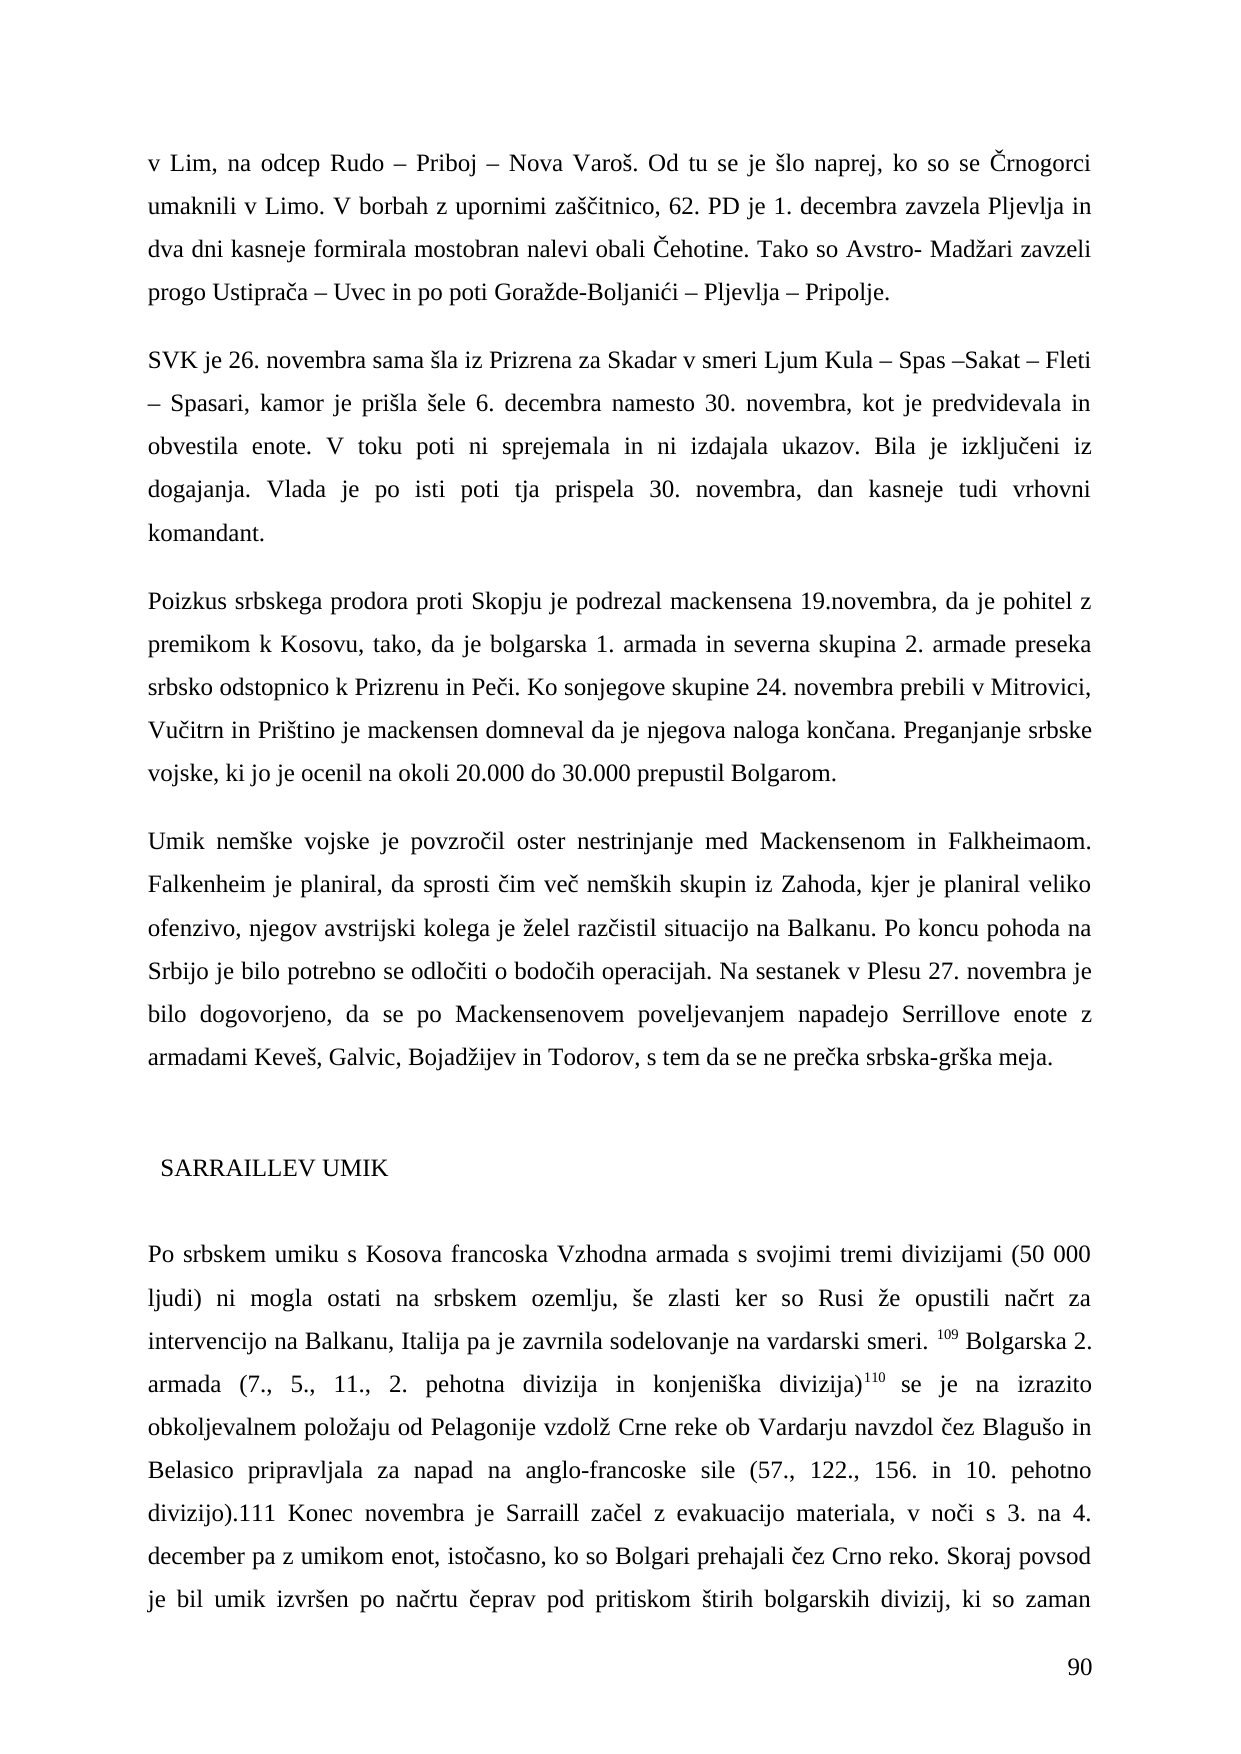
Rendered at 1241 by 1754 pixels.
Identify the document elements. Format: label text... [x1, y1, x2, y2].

text SARRAILLEV UMIK [148, 1153, 1093, 1182]
text Umik nemške vojske je povzročil oster nestrinjanje med Mackensenom in Falkheimaom. Falkenheim je planiral, da sprosti čim več nemških skupin iz Zahoda, kjer je planiral veliko ofenzivo, njegov avstrijski kolega je želel razčistil situacijo na Balkanu. Po koncu pohoda na Srbijo je bilo potrebno se odločiti o bodočih operacijah. Na sestanek v Plesu 27. novembra je bilo dogovorjeno, da se po Mackensenovem poveljevanjem napadejo Serrillove enote z armadami Keveš, Galvic, Bojadžijev in Todorov, s tem da se ne prečka srbska-grška meja. [148, 826, 1093, 1071]
text v Lim, na odcep Rudo – Priboj – Nova Varoš. Od tu se je šlo naprej, ko so se Črnogorci umaknili v Limo. V borbah z upornimi zaščitnico, 62. PD je 1. decembra zavzela Pljevlja in dva dni kasneje formirala mostobran nalevi obali Čehotine. Tako so Avstro- Madžari zavzeli progo Ustiprača – Uvec in po poti Goražde-Boljanići – Pljevlja – Pripolje. [148, 148, 1093, 306]
text SVK je 26. novembra sama šla iz Prizrena za Skadar v smeri Ljum Kula – Spas –Sakat – Fleti – Spasari, kamor je prišla šele 6. decembra namesto 30. novembra, kot je predvidevala in obvestila enote. V toku poti ni sprejemala in ni izdajala ukazov. Bila je izključeni iz dogajanja. Vlada je po isti poti tja prispela 30. novembra, dan kasneje tudi vrhovni komandant. [148, 345, 1093, 546]
text Po srbskem umiku s Kosova francoska Vzhodna armada s svojimi tremi divizijami (50 000 ljudi) ni mogla ostati na srbskem ozemlju, še zlasti ker so Rusi že opustili načrt za intervencijo na Balkanu, Italija pa je zavrnila sodelovanje na vardarski smeri. 109 Bolgarska 2. armada (7., 5., 11., 2. pehotna divizija in konjeniška divizija)110 se je na izrazito obkoljevalnem položaju od Pelagonije vzdolž Crne reke ob Vardarju navzdol čez Blagušo in Belasico pripravljala za napad na anglo-francoske sile (57., 122., 156. in 10. pehotno divizijo).111 Konec novembra je Sarraill začel z evakuacijo materiala, v noči s 3. na 4. december pa z umikom enot, istočasno, ko so Bolgari prehajali čez Crno reko. Skoraj povsod je bil umik izvršen po načrtu čeprav pod pritiskom štirih bolgarskih divizij, ki so zaman [148, 1239, 1093, 1613]
text Poizkus srbskega prodora proti Skopju je podrezal mackensena 19.novembra, da je pohitel z premikom k Kosovu, tako, da je bolgarska 1. armada in severna skupina 2. armade preseka srbsko odstopnico k Prizrenu in Peči. Ko sonjegove skupine 24. novembra prebili v Mitrovici, Vučitrn in Prištino je mackensen domneval da je njegova naloga končana. Preganjanje srbske vojske, ki jo je ocenil na okoli 20.000 do 30.000 prepustil Bolgarom. [148, 586, 1093, 787]
